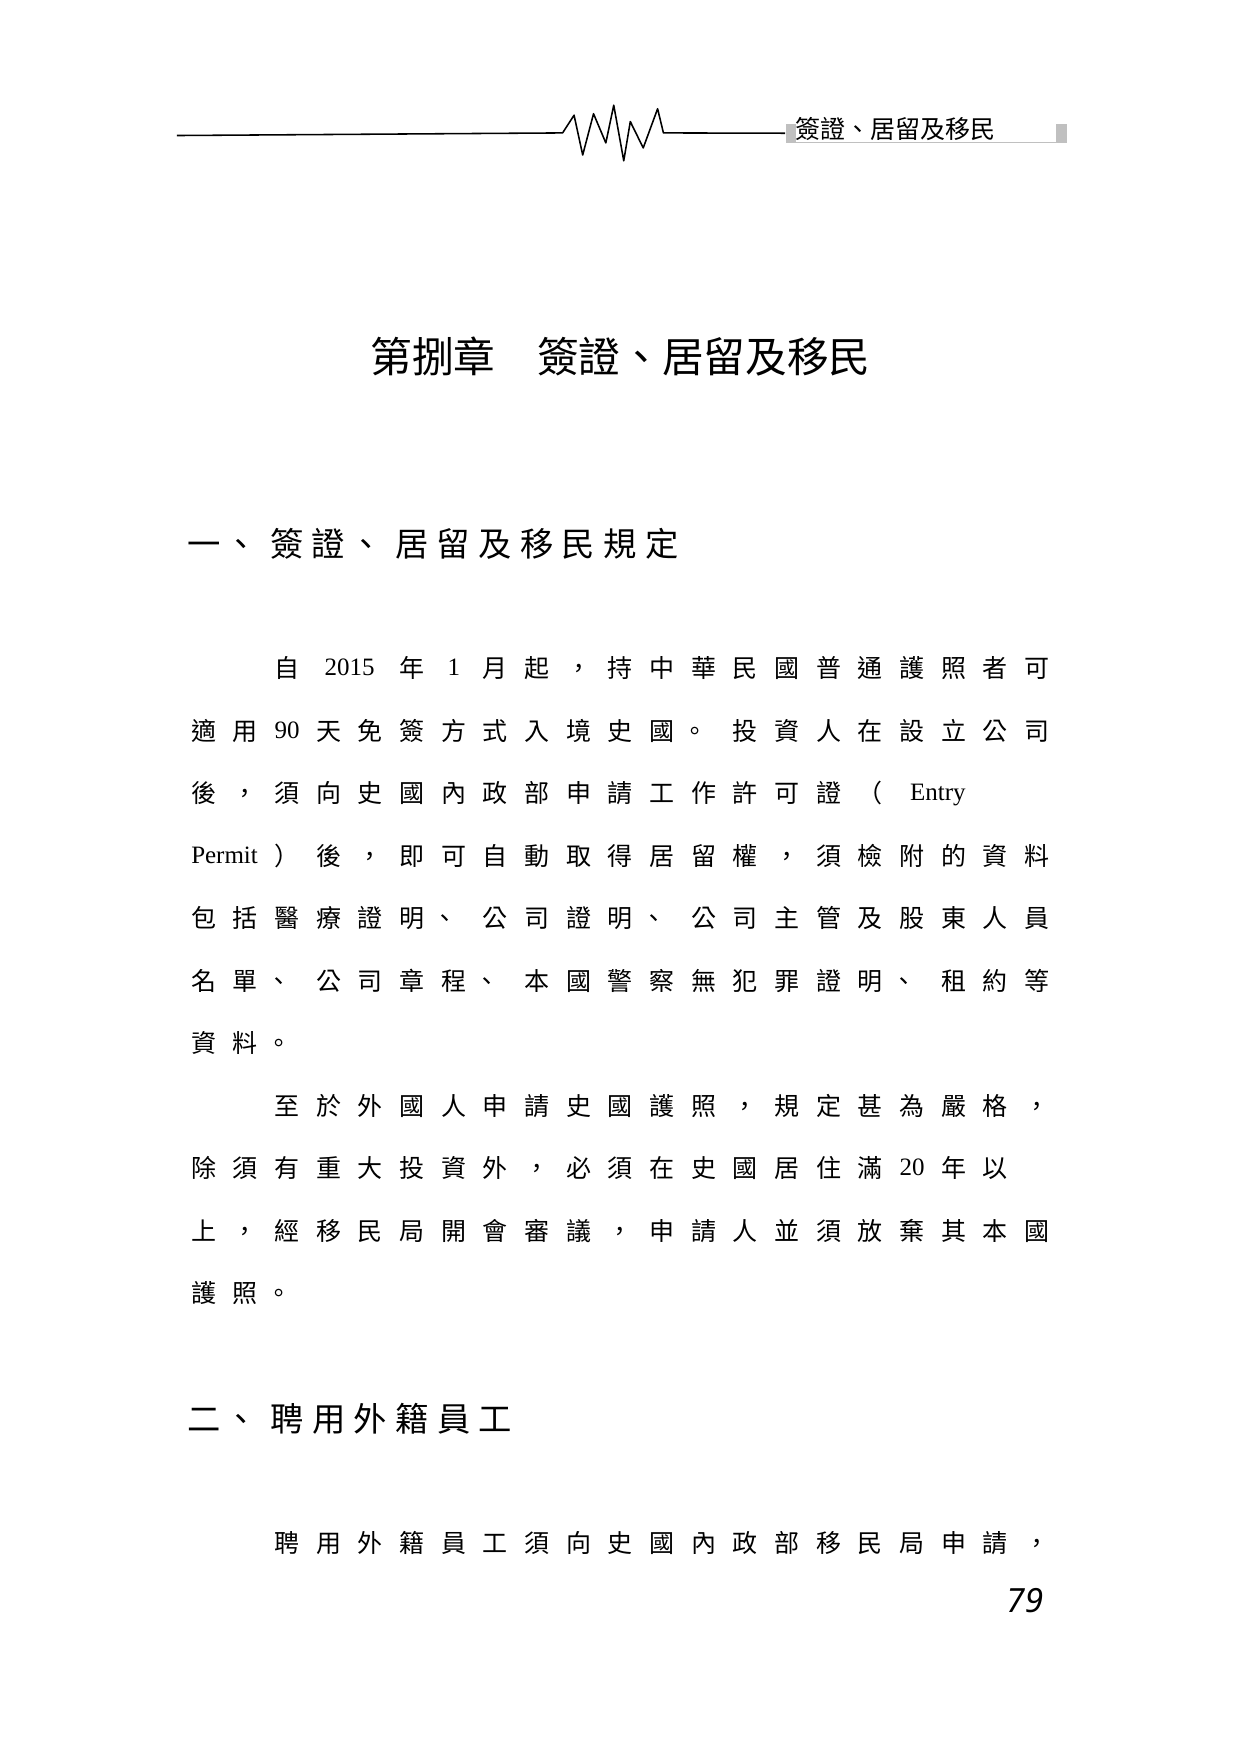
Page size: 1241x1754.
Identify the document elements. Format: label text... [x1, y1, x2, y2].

text 至於外國人申請史國護照，規定甚為嚴格，除須有重大投資外，必須在史國居住滿20年以上，經移民局開會審議，申請人並須放棄其本國護照。 [183, 1063, 1058, 1313]
text 自2015年1月起，持中華民國普通護照者可適用90天免簽方式入境史國。投資人在設立公司後，須向史國內政部申請工作許可證（Entry Permit）後，即可自動取得居留權，須檢附的資料包括醫療證明、公司證明、公司主管及股東人員名單、公司章程、本國警察無犯罪證明、租約等資料。 [183, 625, 1058, 1063]
text 二、聘用外籍員工 [183, 1375, 1058, 1438]
text 一、簽證、居留及移民規定 [183, 500, 1058, 563]
text 聘用外籍員工須向史國內政部移民局申請， [183, 1500, 1058, 1563]
text 第捌章 簽證、居留及移民 [183, 313, 1058, 375]
